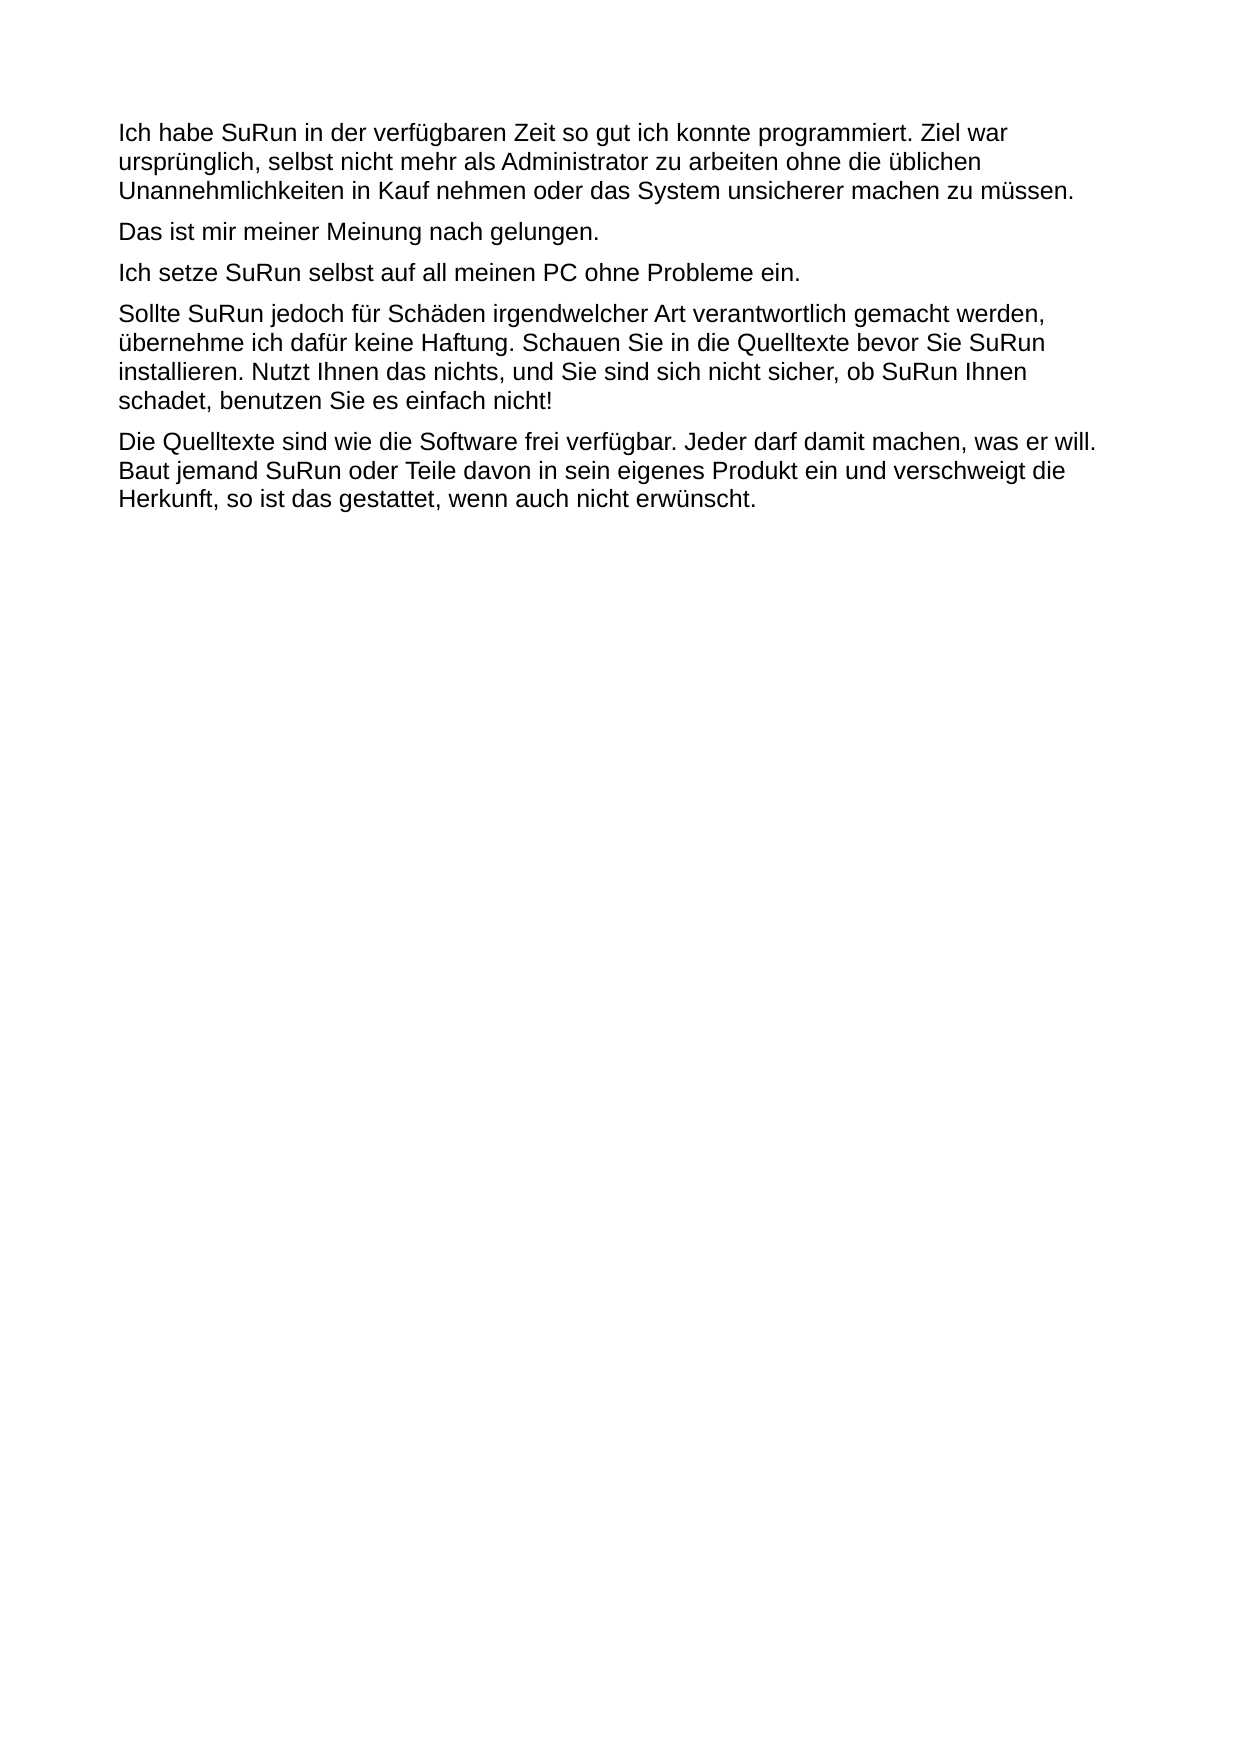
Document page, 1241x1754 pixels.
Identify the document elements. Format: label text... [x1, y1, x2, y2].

text Sollte SuRun jedoch für Schäden irgendwelcher Art verantwortlich gemacht werden, übernehme ich dafür keine Haftung. Schauen Sie in die Quelltexte bevor Sie SuRun installieren. Nutzt Ihnen das nichts, und Sie sind sich nicht sicher, ob SuRun Ihnen schadet, benutzen Sie es einfach nicht! [118, 299, 1122, 414]
text Das ist mir meiner Meinung nach gelungen. [118, 217, 1122, 246]
text Ich habe SuRun in der verfügbaren Zeit so gut ich konnte programmiert. Ziel war ursprünglich, selbst nicht mehr als Administrator zu arbeiten ohne die üblichen Unannehmlichkeiten in Kauf nehmen oder das System unsicherer machen zu müssen. [118, 118, 1122, 204]
text Ich setze SuRun selbst auf all meinen PC ohne Probleme ein. [118, 258, 1122, 287]
text Die Quelltexte sind wie die Software frei verfügbar. Jeder darf damit machen, was er will. Baut jemand SuRun oder Teile davon in sein eigenes Produkt ein und verschweigt die Herkunft, so ist das gestattet, wenn auch nicht erwünscht. [118, 427, 1122, 513]
